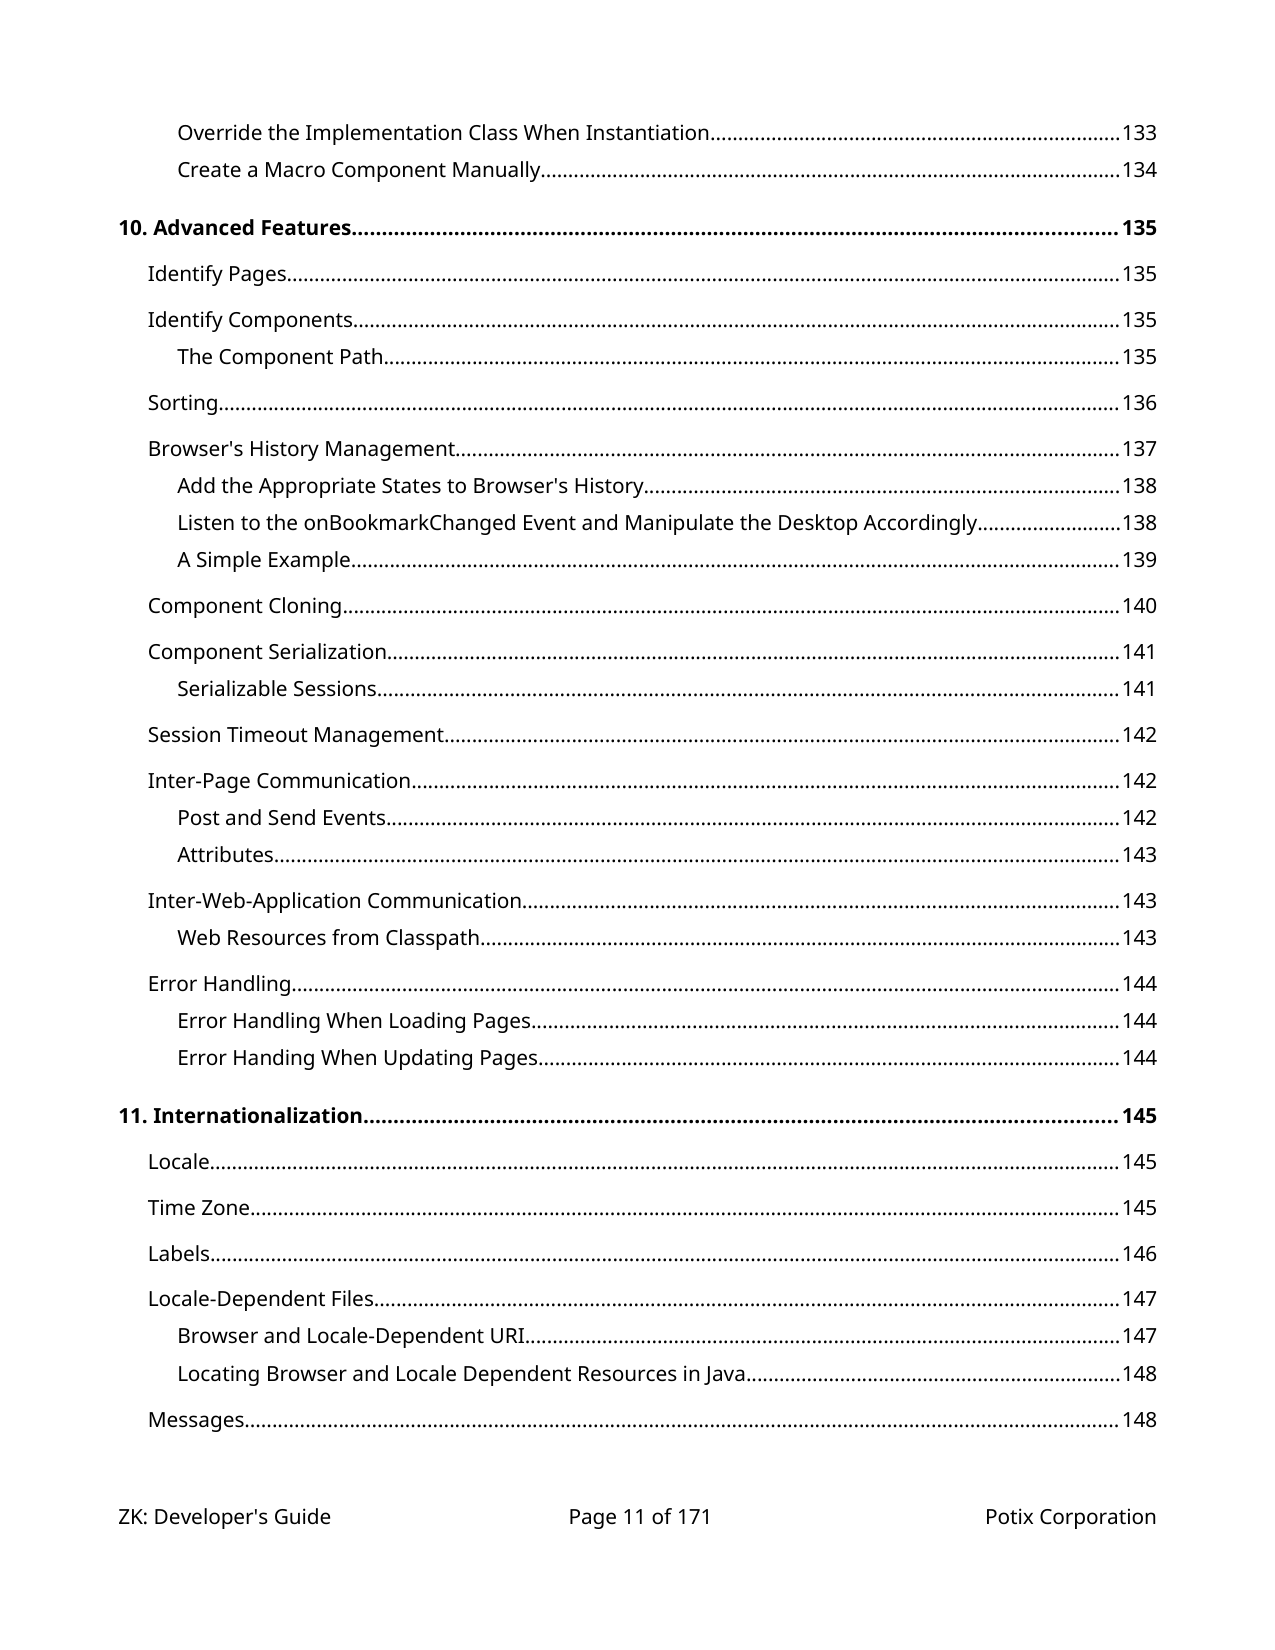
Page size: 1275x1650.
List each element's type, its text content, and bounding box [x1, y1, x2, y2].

text Browser's History Management 137 [148, 434, 1157, 462]
text Error Handing When Updating Pages 144 [177, 1043, 1157, 1071]
text Labels 146 [148, 1239, 1157, 1267]
text Override the Implementation Class When Instantiation 133 [177, 118, 1157, 146]
text Locale-Dependent Files 147 [148, 1284, 1157, 1313]
text Identify Components 135 [148, 305, 1157, 333]
text 11. Internationalization 145 [118, 1101, 1157, 1129]
text Attributes 143 [177, 840, 1157, 868]
text Locating Browser and Locale Dependent Resources in Java 148 [177, 1359, 1157, 1387]
text Browser and Locale-Dependent URI 147 [177, 1322, 1157, 1350]
text A Simple Example 139 [177, 545, 1157, 573]
text Inter-Page Communication 142 [148, 766, 1157, 794]
text 10. Advanced Features 135 [118, 213, 1157, 241]
text Create a Macro Component Manually 134 [177, 155, 1157, 183]
text Error Handling When Loading Pages 144 [177, 1006, 1157, 1034]
text Web Resources from Classpath 143 [177, 923, 1157, 951]
text Error Handling 144 [148, 969, 1157, 997]
text Time Zone 145 [148, 1193, 1157, 1221]
text Listen to the onBookmarkChanged Event and Manipulate the Desktop Accordingly 138 [177, 508, 1157, 536]
text Session Timeout Management 142 [148, 720, 1157, 748]
text Messages 148 [148, 1405, 1157, 1433]
text Post and Send Events 142 [177, 803, 1157, 831]
text Add the Appropriate States to Browser's History 138 [177, 471, 1157, 499]
text Identify Pages 135 [148, 259, 1157, 287]
text Component Cloning 140 [148, 591, 1157, 619]
text Inter-Web-Application Communication 143 [148, 886, 1157, 914]
text Component Serialization 141 [148, 637, 1157, 665]
text Serializable Sessions 141 [177, 674, 1157, 702]
text Locale 145 [148, 1147, 1157, 1175]
text Sorting 136 [148, 388, 1157, 416]
text The Component Path 135 [177, 342, 1157, 370]
